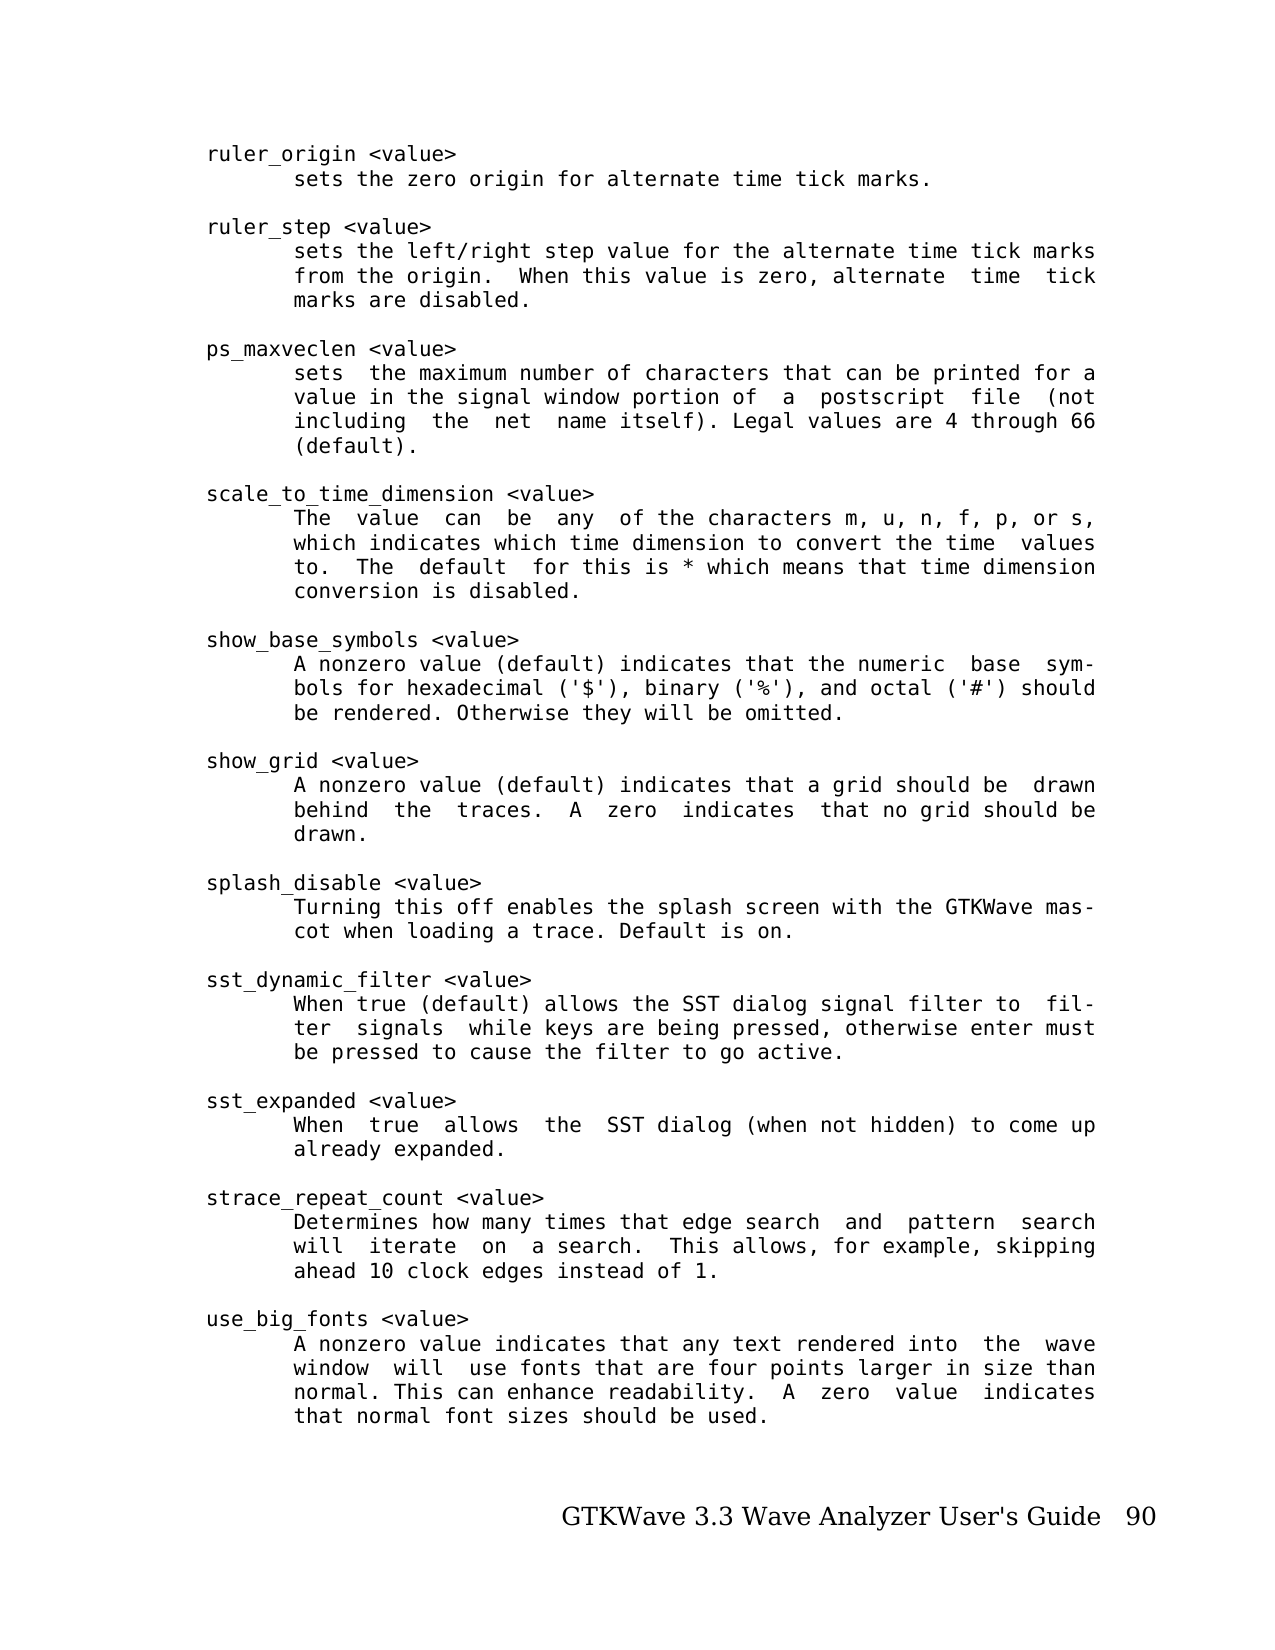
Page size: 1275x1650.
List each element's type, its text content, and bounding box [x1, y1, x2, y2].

text When true (default) allows the SST dialog signal filter to fil- [118, 992, 1157, 1016]
text behind the traces. A zero indicates that no grid should be [118, 798, 1157, 822]
text Determines how many times that edge search and pattern search [118, 1210, 1157, 1234]
text be rendered. Otherwise they will be omitted. [118, 701, 1157, 725]
text value in the signal window portion of a postscript file (not [118, 385, 1157, 409]
text When true allows the SST dialog (when not hidden) to come up [118, 1113, 1157, 1137]
text splash_disable <value> [118, 871, 1157, 895]
text sst_expanded <value> [118, 1089, 1157, 1113]
text ruler_step <value> [118, 215, 1157, 239]
text conversion is disabled. [118, 579, 1157, 603]
text A nonzero value indicates that any text rendered into the wave [118, 1332, 1157, 1356]
text ter signals while keys are being pressed, otherwise enter must [118, 1016, 1157, 1040]
text sets the maximum number of characters that can be printed for a [118, 361, 1157, 385]
text from the origin. When this value is zero, alternate time tick [118, 264, 1157, 288]
text marks are disabled. [118, 288, 1157, 312]
text scale_to_time_dimension <value> [118, 482, 1157, 506]
text The value can be any of the characters m, u, n, f, p, or s, [118, 506, 1157, 531]
text show_grid <value> [118, 749, 1157, 773]
text A nonzero value (default) indicates that the numeric base sym- [118, 652, 1157, 676]
text ps_maxveclen <value> [118, 337, 1157, 361]
text normal. This can enhance readability. A zero value indicates [118, 1380, 1157, 1404]
text to. The default for this is * which means that time dimension [118, 555, 1157, 579]
text sets the left/right step value for the alternate time tick marks [118, 239, 1157, 264]
text bols for hexadecimal ('$'), binary ('%'), and octal ('#') should [118, 676, 1157, 701]
text drawn. [118, 822, 1157, 846]
text A nonzero value (default) indicates that a grid should be drawn [118, 773, 1157, 798]
text sets the zero origin for alternate time tick marks. [118, 167, 1157, 191]
text be pressed to cause the filter to go active. [118, 1040, 1157, 1065]
text Turning this off enables the splash screen with the GTKWave mas- [118, 895, 1157, 919]
text sst_dynamic_filter <value> [118, 968, 1157, 992]
text (default). [118, 434, 1157, 458]
text use_big_fonts <value> [118, 1307, 1157, 1332]
text ahead 10 clock edges instead of 1. [118, 1259, 1157, 1283]
text that normal font sizes should be used. [118, 1404, 1157, 1429]
text ruler_origin <value> [118, 142, 1157, 167]
text including the net name itself). Legal values are 4 through 66 [118, 409, 1157, 434]
text show_base_symbols <value> [118, 628, 1157, 652]
text strace_repeat_count <value> [118, 1186, 1157, 1210]
text cot when loading a trace. Default is on. [118, 919, 1157, 943]
text window will use fonts that are four points larger in size than [118, 1356, 1157, 1380]
text which indicates which time dimension to convert the time values [118, 531, 1157, 555]
text already expanded. [118, 1137, 1157, 1162]
text will iterate on a search. This allows, for example, skipping [118, 1234, 1157, 1259]
